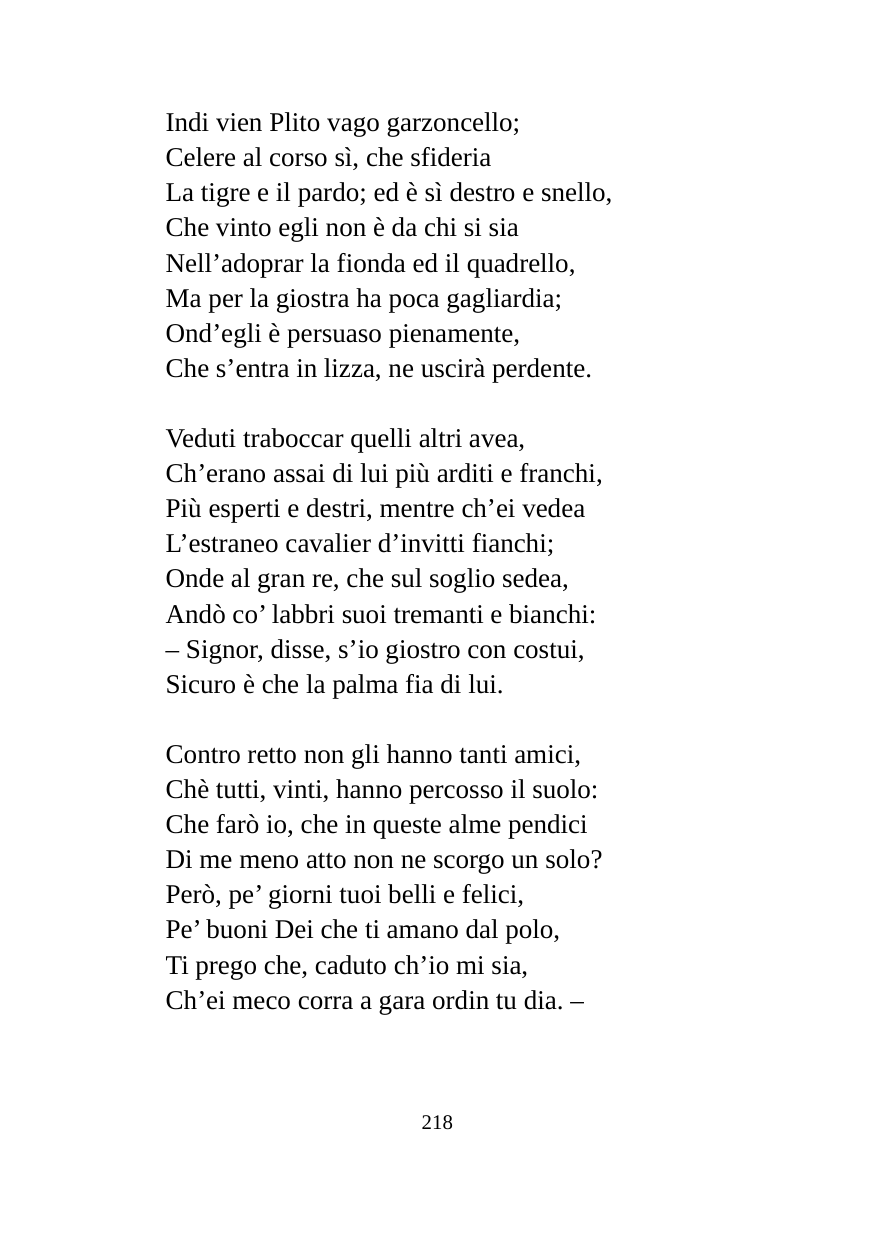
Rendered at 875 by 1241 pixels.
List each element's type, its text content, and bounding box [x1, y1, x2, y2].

text Però, pe’ giorni tuoi belli e felici, [165, 878, 768, 910]
text Ti prego che, caduto ch’io mi sia, [165, 949, 768, 980]
text La tigre e il pardo; ed è sì destro e snello, [165, 176, 768, 208]
text Nell’adoprar la fionda ed il quadrello, [165, 247, 768, 278]
text Chè tutti, vinti, hanno percosso il suolo: [165, 773, 768, 804]
text Più esperti e destri, mentre ch’ei vedea [165, 492, 768, 523]
text Celere al corso sì, che sfideria [165, 141, 768, 172]
text Andò co’ labbri suoi tremanti e bianchi: [165, 598, 768, 629]
text L’estraneo cavalier d’invitti fianchi; [165, 527, 768, 559]
text Onde al gran re, che sul soglio sedea, [165, 563, 768, 594]
text Sicuro è che la palma fia di lui. [165, 668, 768, 699]
text Ch’ei meco corra a gara ordin tu dia. – [165, 984, 768, 1015]
text – Signor, disse, s’io giostro con costui, [165, 633, 768, 664]
text Contro retto non gli hanno tanti amici, [165, 738, 768, 769]
text Che farò io, che in queste alme pendici [165, 808, 768, 839]
text Ma per la giostra ha poca gagliardia; [165, 282, 768, 313]
text Ch’erano assai di lui più arditi e franchi, [165, 457, 768, 488]
text Che s’entra in lizza, ne uscirà perdente. [165, 352, 768, 383]
text Indi vien Plito vago garzoncello; [165, 106, 768, 137]
text Che vinto egli non è da chi si sia [165, 212, 768, 243]
text Veduti traboccar quelli altri avea, [165, 422, 768, 453]
text Ond’egli è persuaso pienamente, [165, 317, 768, 348]
text Pe’ buoni Dei che ti amano dal polo, [165, 914, 768, 945]
text Di me meno atto non ne scorgo un solo? [165, 843, 768, 874]
